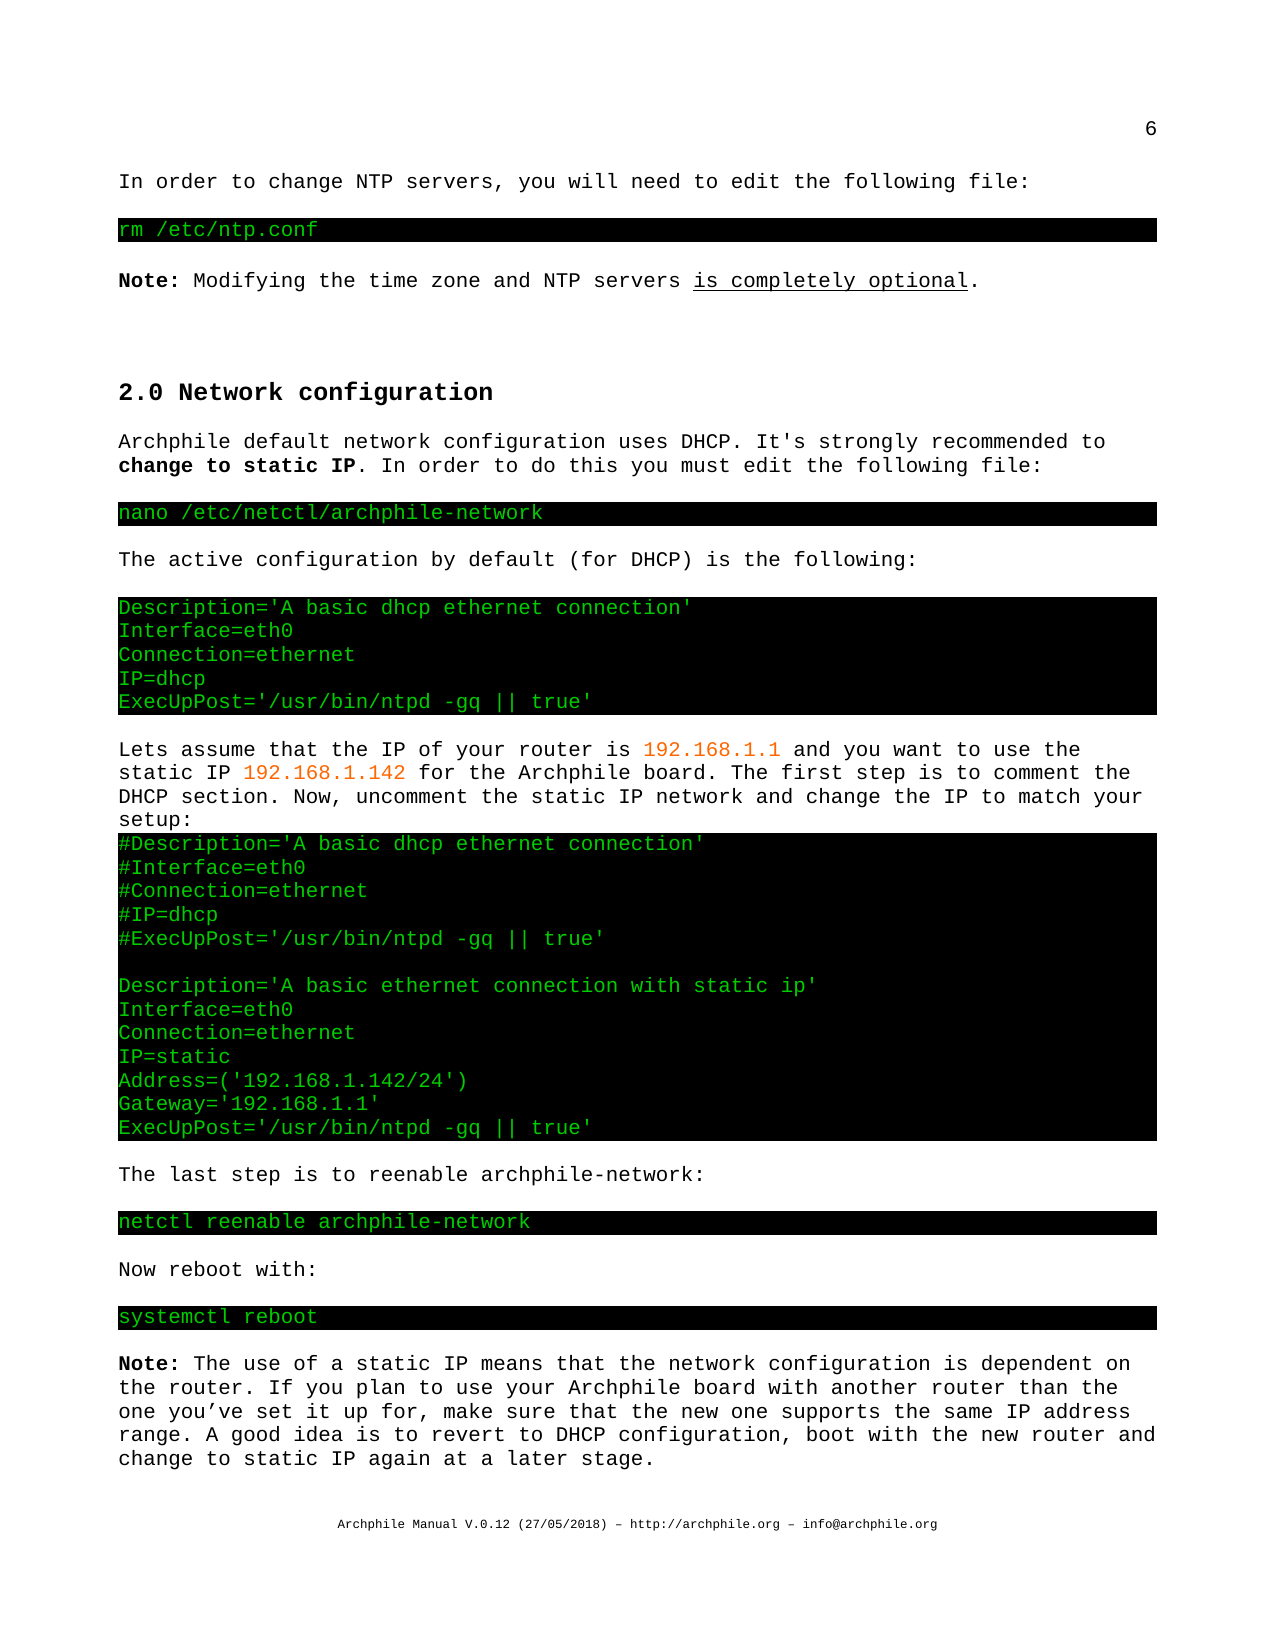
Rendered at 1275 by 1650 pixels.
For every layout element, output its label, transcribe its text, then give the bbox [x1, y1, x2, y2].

text IP=static [118, 1046, 1157, 1069]
text Description='A basic dhcp ethernet connection' [118, 597, 1157, 620]
text IP=dhcp [118, 668, 1157, 691]
text rm /etc/ntp.conf [118, 218, 1157, 242]
text Gateway='192.168.1.1' [118, 1093, 1157, 1117]
text #Connection=ethernet [118, 880, 1157, 904]
text Archphile default network configuration uses DHCP. It's strongly recommended to change to static IP. In order to do this you must edit the following file: [118, 431, 1157, 478]
text ExecUpPost='/usr/bin/ntpd -gq || true' [118, 691, 1157, 715]
text #ExecUpPost='/usr/bin/ntpd -gq || true' [118, 928, 1157, 951]
text The last step is to reenable archphile-network: [118, 1164, 1157, 1188]
text Note: Modifying the time zone and NTP servers is completely optional. [118, 271, 1157, 294]
text Note: The use of a static IP means that the network configuration is dependent on the router. If you plan to use your Archphile board with another router than the one you’ve set it up for, make sure that the new one supports the same IP address range. A good idea is to revert to DHCP configuration, boot with the new router and change to static IP again at a later stage. [118, 1353, 1157, 1472]
text In order to change NTP servers, you will need to edit the following file: [118, 171, 1157, 195]
text Description='A basic ethernet connection with static ip' [118, 975, 1157, 999]
text #Interface=eth0 [118, 857, 1157, 880]
text Address=('192.168.1.142/24') [118, 1069, 1157, 1093]
text Lets assume that the IP of your router is 192.168.1.1 and you want to use the static IP 192.168.1.142 for the Archphile board. The first step is to comment the DHCP section. Now, uncomment the static IP network and change the IP to match your setup: [118, 738, 1157, 833]
text 2.0 Network configuration [118, 379, 1157, 407]
text Interface=eth0 [118, 999, 1157, 1022]
text Now reboot with: [118, 1259, 1157, 1282]
text #IP=dhcp [118, 904, 1157, 928]
text #Description='A basic dhcp ethernet connection' [118, 833, 1157, 857]
text Connection=ethernet [118, 1022, 1157, 1046]
text nano /etc/netctl/archphile-network [118, 502, 1157, 526]
text systemctl reboot [118, 1306, 1157, 1330]
text Connection=ethernet [118, 644, 1157, 668]
text Interface=eth0 [118, 620, 1157, 644]
text The active configuration by default (for DHCP) is the following: [118, 549, 1157, 573]
text netctl reenable archphile-network [118, 1211, 1157, 1235]
text ExecUpPost='/usr/bin/ntpd -gq || true' [118, 1117, 1157, 1141]
